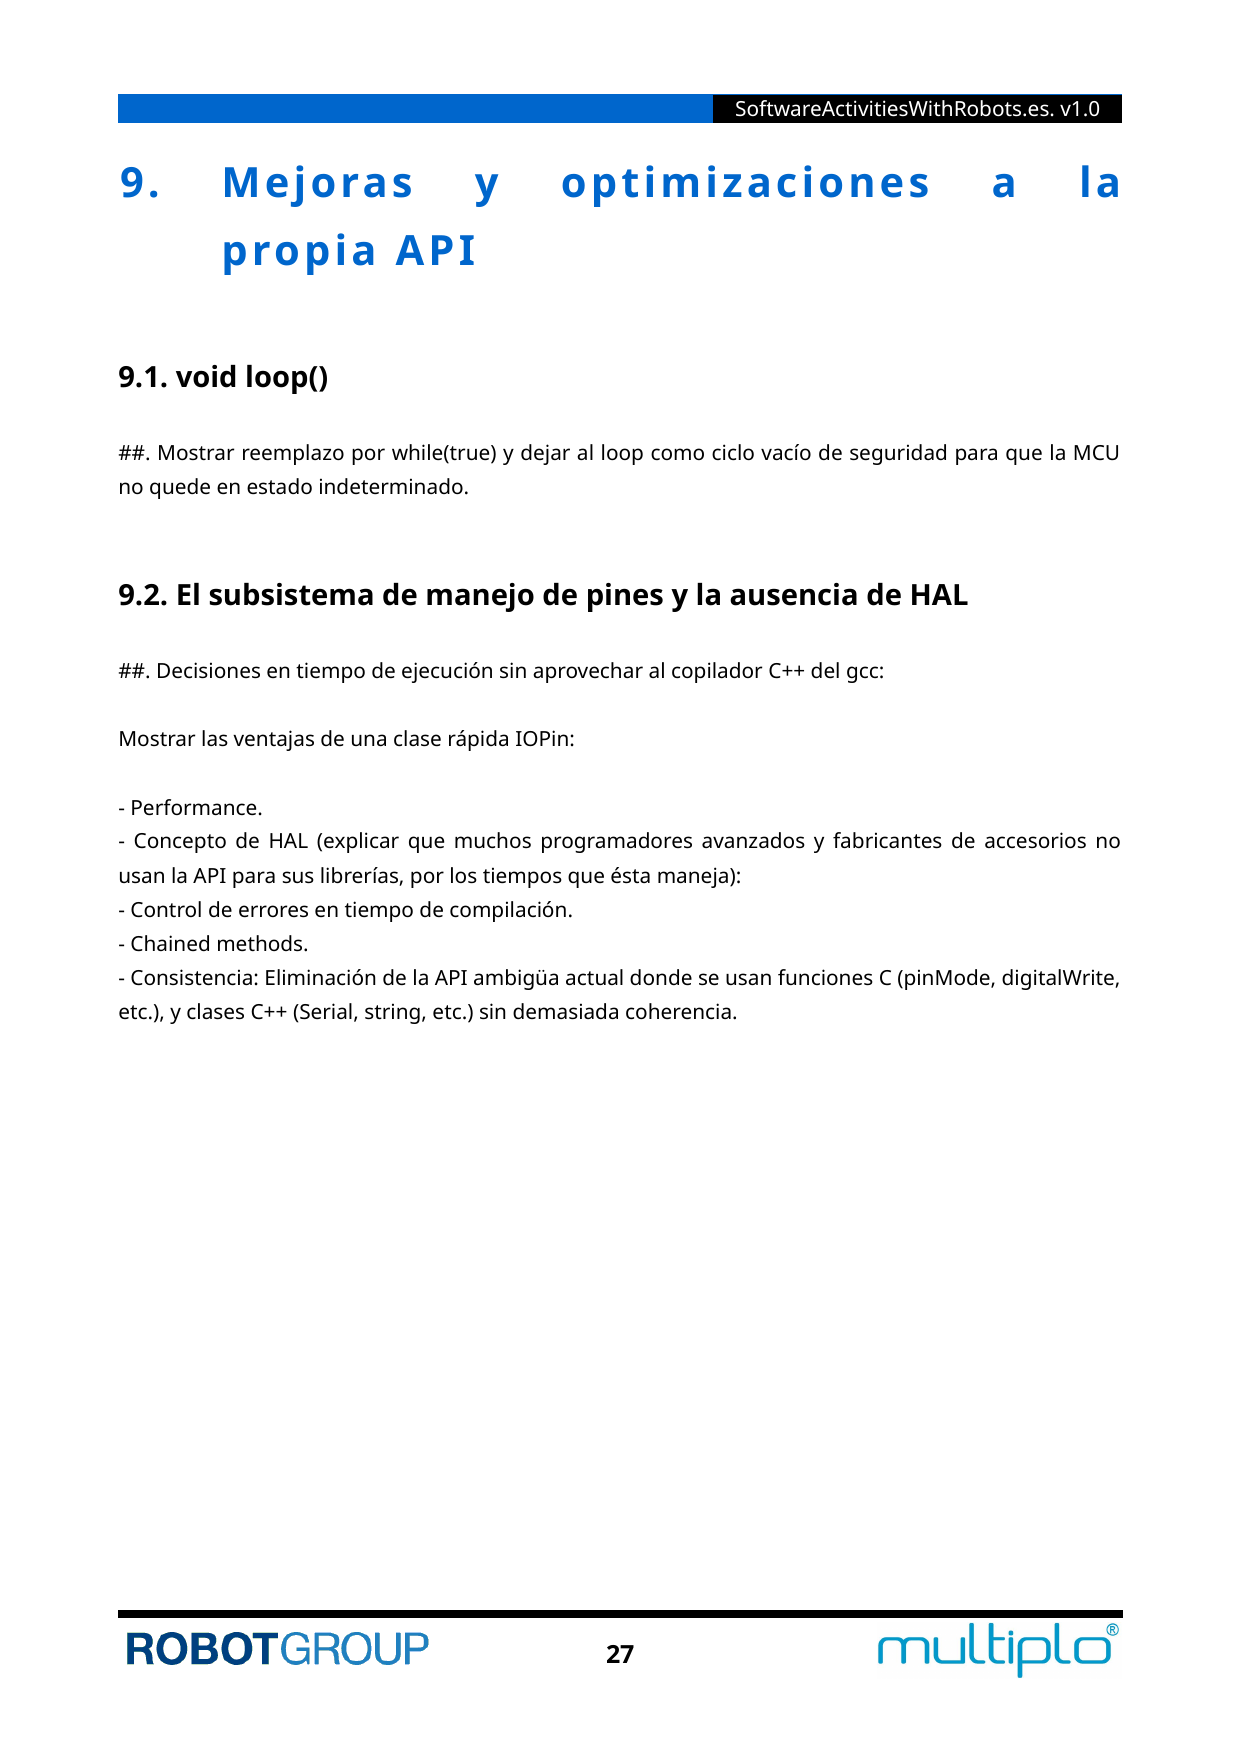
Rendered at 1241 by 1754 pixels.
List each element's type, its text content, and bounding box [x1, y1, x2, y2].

text ##. Mostrar reemplazo por while(true) y dejar al loop como ciclo vacío de seguridad para que la MCU no quede en estado indeterminado. [118, 438, 1122, 501]
text - Chained methods. [118, 929, 1122, 957]
text - Consistencia: Eliminación de la API ambigüa actual donde se usan funciones C (pinMode, digitalWrite, etc.), y clases C++ (Serial, string, etc.) sin demasiada coherencia. [118, 963, 1122, 1025]
picture [877, 1622, 1123, 1679]
text Mostrar las ventajas de una clase rápida IOPin: [118, 724, 1122, 753]
text ##. Decisiones en tiempo de ejecución sin aprovechar al copilador C++ del gcc: [118, 656, 1122, 685]
text 9. Mejoras y optimizaciones a la propia API [120, 152, 1122, 277]
text - Performance. [118, 793, 1122, 821]
picture [118, 1622, 434, 1673]
text - Concepto de HAL (explicar que muchos programadores avanzados y fabricantes de accesorios no usan la API para sus librerías, por los tiempos que ésta maneja): [118, 827, 1122, 889]
text 9.1. void loop() [118, 357, 1122, 396]
text - Control de errores en tiempo de compilación. [118, 895, 1122, 923]
text 9.2. El subsistema de manejo de pines y la ausencia de HAL [118, 575, 1122, 614]
